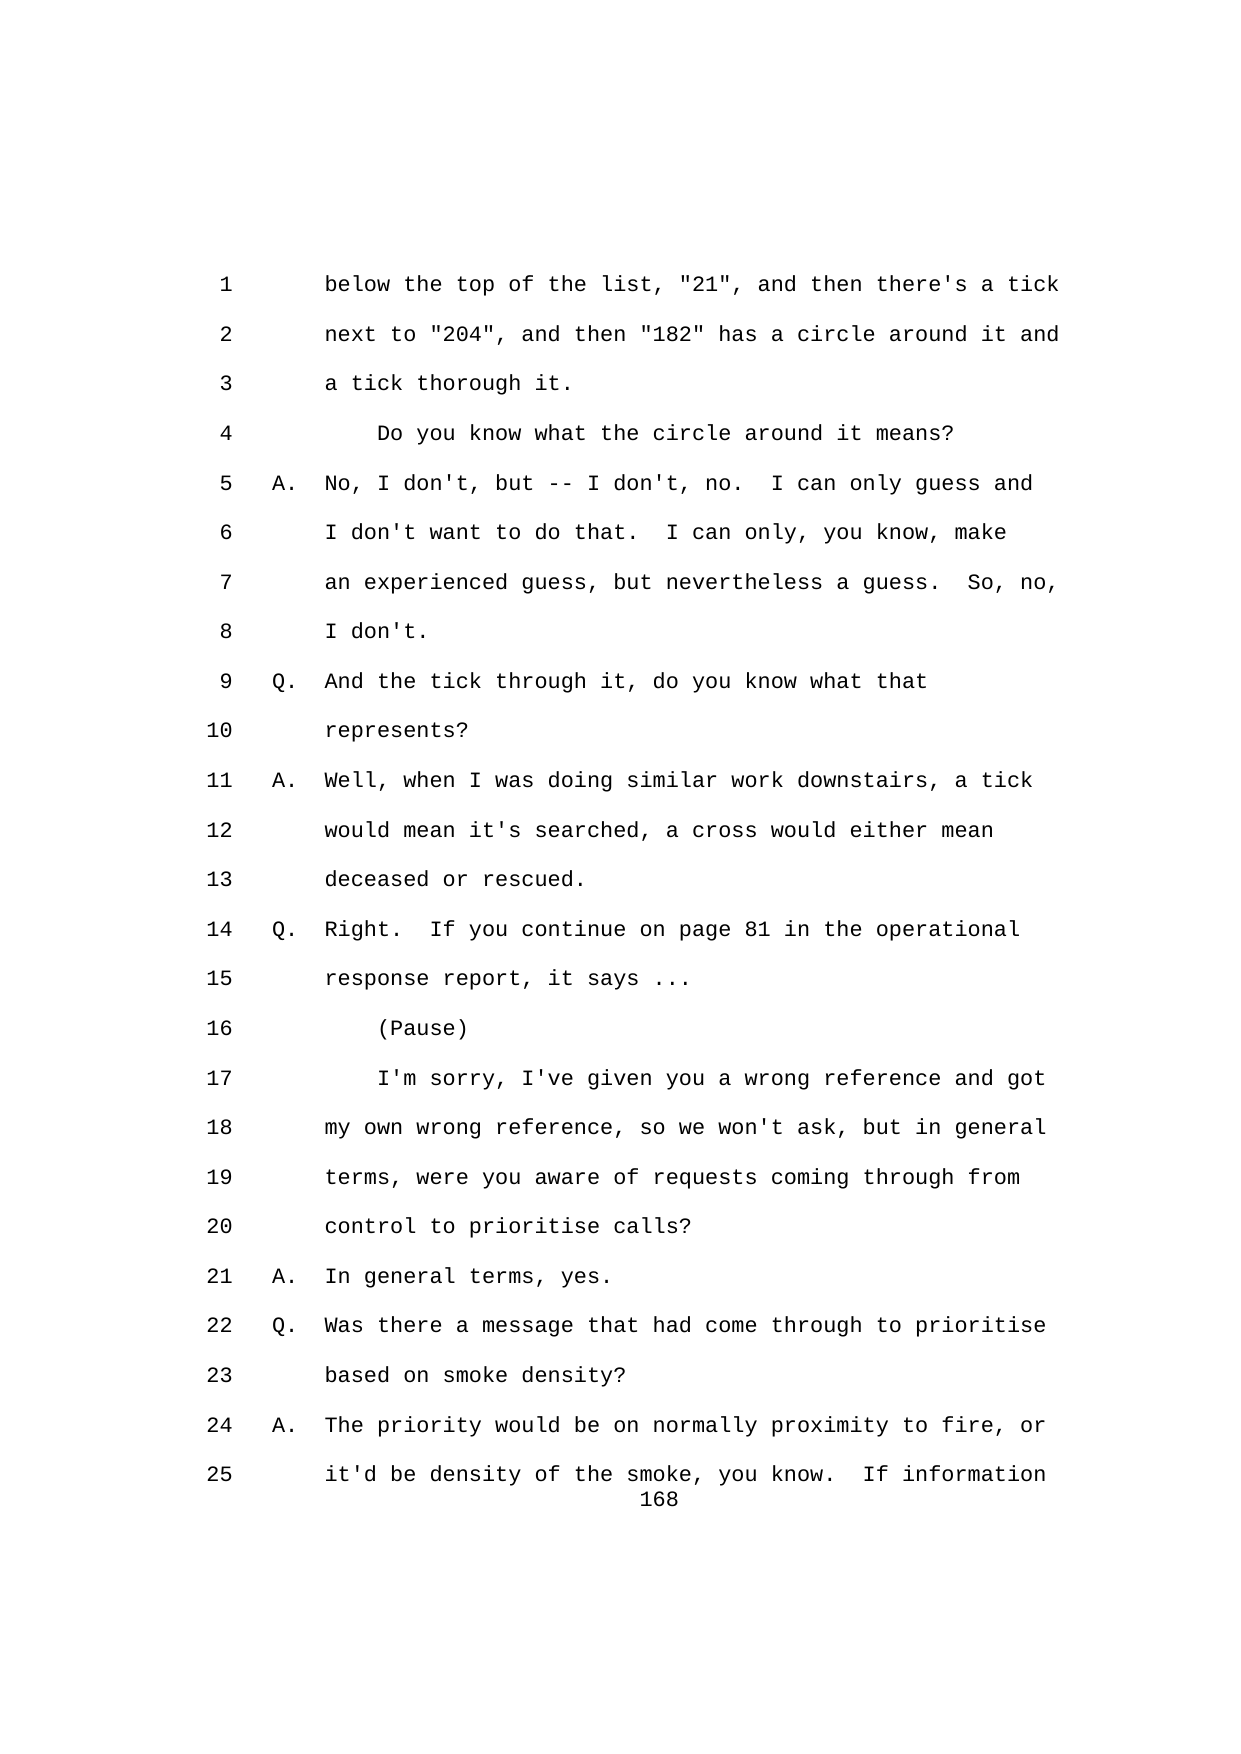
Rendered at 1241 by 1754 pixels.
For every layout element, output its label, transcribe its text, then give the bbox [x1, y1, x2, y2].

text 15 response report, it says ... [75, 967, 1165, 992]
text 19 terms, were you aware of requests coming through from [75, 1166, 1165, 1191]
text 9 Q. And the tick through it, do you know what that [75, 670, 1165, 695]
text 6 I don't want to do that. I can only, you know, make [75, 521, 1165, 546]
text 14 Q. Right. If you continue on page 81 in the operational [75, 918, 1165, 943]
text 16 (Pause) [75, 1017, 1165, 1042]
text 1 below the top of the list, "21", and then there's a tick [75, 273, 1165, 298]
text 2 next to "204", and then "182" has a circle around it and [75, 323, 1165, 348]
text 4 Do you know what the circle around it means? [75, 422, 1165, 447]
text 3 a tick thorough it. [75, 372, 1165, 397]
text 21 A. In general terms, yes. [75, 1265, 1165, 1290]
text 25 it'd be density of the smoke, you know. If information [75, 1463, 1165, 1488]
text 7 an experienced guess, but nevertheless a guess. So, no, [75, 571, 1165, 596]
text 8 I don't. [75, 620, 1165, 645]
text 18 my own wrong reference, so we won't ask, but in general [75, 1116, 1165, 1141]
text 5 A. No, I don't, but -- I don't, no. I can only guess and [75, 472, 1165, 496]
text 23 based on smoke density? [75, 1364, 1165, 1389]
text 24 A. The priority would be on normally proximity to fire, or [75, 1414, 1165, 1438]
text 12 would mean it's searched, a cross would either mean [75, 819, 1165, 843]
text 17 I'm sorry, I've given you a wrong reference and got [75, 1067, 1165, 1091]
text 13 deceased or rescued. [75, 868, 1165, 893]
text 11 A. Well, when I was doing similar work downstairs, a tick [75, 769, 1165, 794]
text 22 Q. Was there a message that had come through to prioritise [75, 1314, 1165, 1339]
text 10 represents? [75, 719, 1165, 744]
text 20 control to prioritise calls? [75, 1215, 1165, 1240]
text 168 [75, 1488, 1165, 1513]
